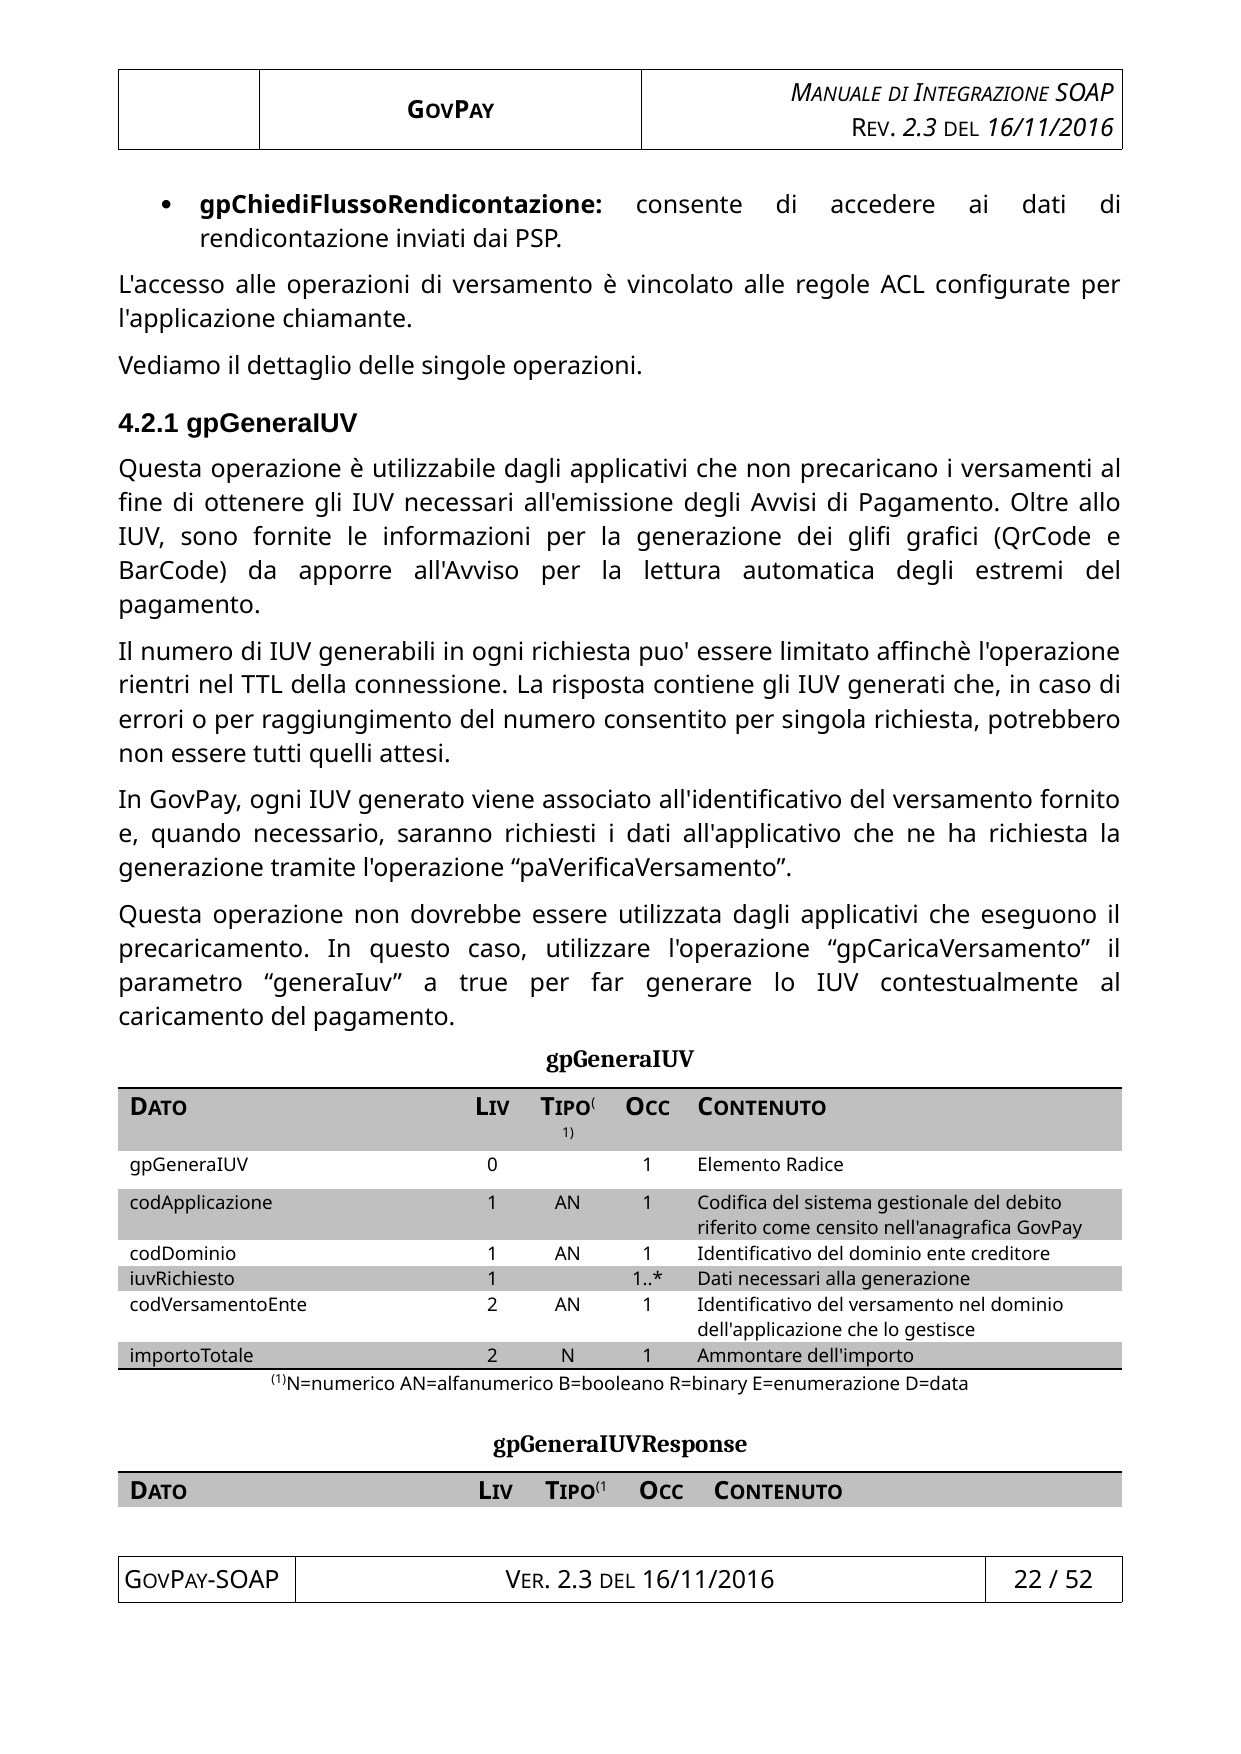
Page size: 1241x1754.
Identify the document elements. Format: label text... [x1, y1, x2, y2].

table_cell 1 [458, 1240, 526, 1266]
table_cell Occ [609, 1089, 686, 1151]
table_cell codApplicazione [118, 1189, 458, 1240]
table_cell codDominio [118, 1240, 458, 1266]
table_header gpGeneraIUV [118, 1045, 1122, 1087]
table_cell Dato [118, 1089, 458, 1151]
table_cell N [526, 1342, 609, 1368]
table_cell Liv [458, 1089, 526, 1151]
table_cell Contenuto [702, 1473, 1122, 1507]
table_cell Elemento Radice [686, 1151, 1122, 1189]
table_cell Tipo(1 [532, 1473, 620, 1507]
table_cell 1 [458, 1266, 526, 1291]
table_cell Identificativo del dominio ente creditore [686, 1240, 1122, 1266]
table_cell Liv [458, 1473, 532, 1507]
table_cell gpGeneraIUV [118, 1151, 458, 1189]
table_cell Tipo(1) [526, 1089, 609, 1151]
table_cell Contenuto [686, 1089, 1122, 1151]
table_cell 1 [609, 1291, 686, 1342]
table_cell 0 [458, 1151, 526, 1189]
table_cell Dati necessari alla generazione [686, 1266, 1122, 1291]
table_cell Ammontare dell'importo [686, 1342, 1122, 1368]
table_cell 1 [609, 1151, 686, 1189]
table_cell Occ [620, 1473, 702, 1507]
table_cell 1 [609, 1342, 686, 1368]
table_cell Codifica del sistema gestionale del debito riferito come censito nell'anagrafica GovPay [686, 1189, 1122, 1240]
text L'accesso alle operazioni di versamento è vincolato alle regole ACL configurate per l'applicazione chiamante. [118, 267, 1122, 335]
table_cell iuvRichiesto [118, 1266, 458, 1291]
table_cell 1 [609, 1240, 686, 1266]
subtitle gpGeneraIUV [118, 407, 1122, 438]
table_cell AN [526, 1240, 609, 1266]
table_cell 1 [458, 1189, 526, 1240]
text Questa operazione è utilizzabile dagli applicativi che non precaricano i versamenti al fine di ottenere gli IUV necessari all'emissione degli Avvisi di Pagamento. Oltre allo IUV, sono fornite le informazioni per la generazione dei glifi grafici (QrCode e BarCode) da apporre all'Avviso per la lettura automatica degli estremi del pagamento. [118, 450, 1122, 621]
table_header gpGeneraIUVResponse [118, 1430, 1122, 1471]
table_cell [526, 1151, 609, 1189]
text Il numero di IUV generabili in ogni richiesta puo' essere limitato affinchè l'operazione rientri nel TTL della connessione. La risposta contiene gli IUV generati che, in caso di errori o per raggiungimento del numero consentito per singola richiesta, potrebbero non essere tutti quelli attesi. [118, 633, 1122, 769]
table_cell Identificativo del versamento nel dominio dell'applicazione che lo gestisce [686, 1291, 1122, 1342]
table_cell codVersamentoEnte [118, 1291, 458, 1342]
table_cell Dato [118, 1473, 458, 1507]
table_cell importoTotale [118, 1342, 458, 1368]
text Vediamo il dettaglio delle singole operazioni. [118, 347, 1122, 382]
table_cell 1 [609, 1189, 686, 1240]
table_cell 2 [458, 1291, 526, 1342]
table_cell AN [526, 1291, 609, 1342]
text In GovPay, ogni IUV generato viene associato all'identificativo del versamento fornito e, quando necessario, saranno richiesti i dati all'applicativo che ne ha richiesta la generazione tramite l'operazione “paVerificaVersamento”. [118, 782, 1122, 884]
table_cell 1..* [609, 1266, 686, 1291]
table_cell 2 [458, 1342, 526, 1368]
table_cell AN [526, 1189, 609, 1240]
table_cell [526, 1266, 609, 1291]
text Questa operazione non dovrebbe essere utilizzata dagli applicativi che eseguono il precaricamento. In questo caso, utilizzare l'operazione “gpCaricaVersamento” il parametro “generaIuv” a true per far generare lo IUV contestualmente al caricamento del pagamento. [118, 897, 1122, 1033]
list gpChiediFlussoRendicontazione: consente di accedere ai dati di rendicontazione inviati dai PSP. [162, 186, 1122, 254]
text (1)N=numerico AN=alfanumerico B=booleano R=binary E=enumerazione D=data [118, 1370, 1122, 1395]
